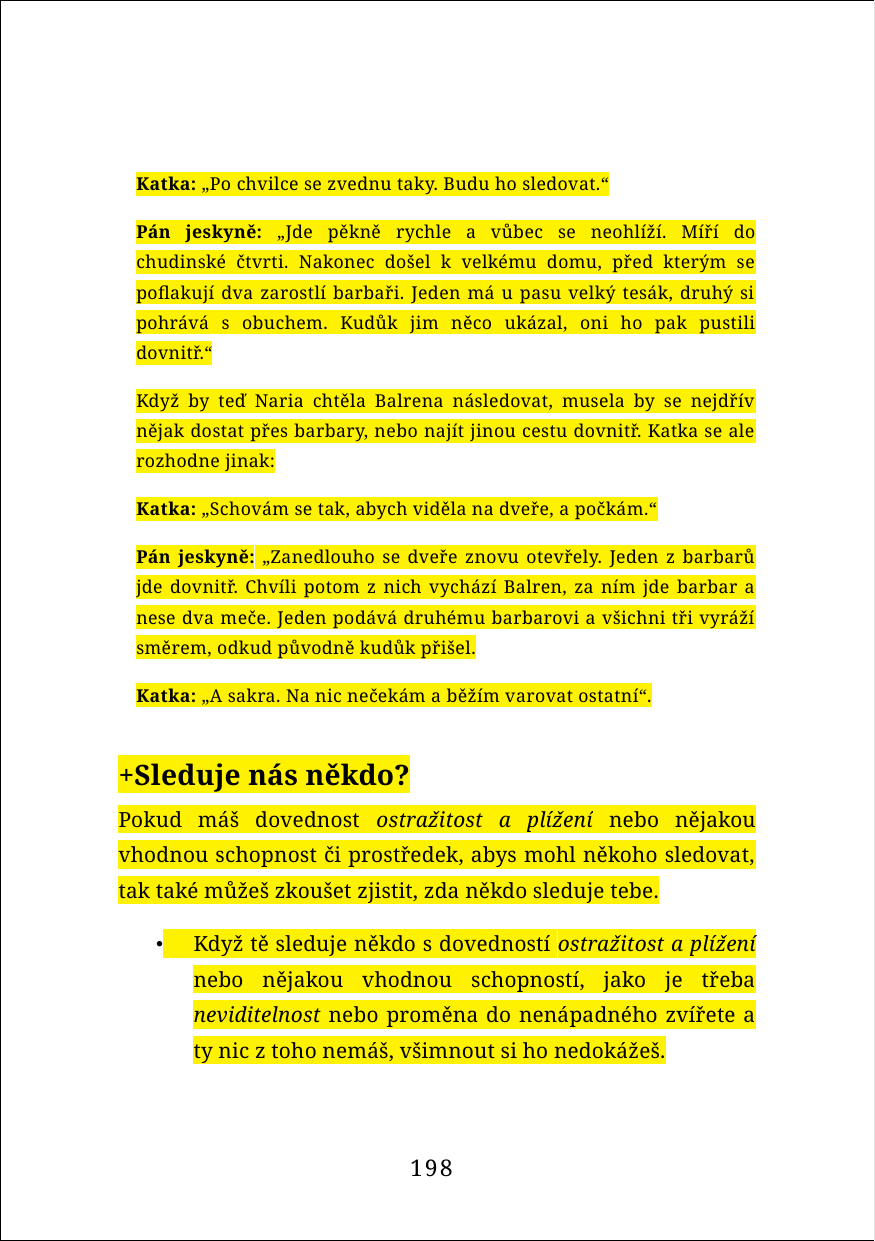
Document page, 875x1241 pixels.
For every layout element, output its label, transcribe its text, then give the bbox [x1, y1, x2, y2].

text Když by teď Naria chtěla Balrena následovat, musela by se nejdřív nějak dostat přes barbary, nebo najít jinou cestu dovnitř. Katka se ale rozhodne jinak: [136, 388, 756, 473]
text Katka: „Po chvilce se zvednu taky. Budu ho sledovat.“ [136, 172, 756, 196]
list Když tě sleduje někdo s dovedností ostražitost a plížení nebo nějakou vhodnou schopností, jako je třeba neviditelnost nebo proměna do nenápadného zvířete a ty nic z toho nemáš, všimnout si ho nedokážeš. [156, 929, 756, 1064]
text Katka: „Schovám se tak, abych viděla na dveře, a počkám.“ [136, 497, 756, 521]
text Pán jeskyně: „Zanedlouho se dveře znovu otevřely. Jeden z barbarů jde dovnitř. Chvíli potom z nich vychází Balren, za ním jde barbar a nese dva meče. Jeden podává druhému barbarovi a všichni tři vyráží směrem, odkud původně kudůk přišel. [136, 545, 756, 659]
subtitle +Sleduje nás někdo? [118, 755, 756, 793]
text Pokud máš dovednost ostražitost a plížení nebo nějakou vhodnou schopnost či prostředek, abys mohl někoho sledovat, tak také můžeš zkoušet zjistit, zda někdo sleduje tebe. [118, 805, 756, 904]
text Katka: „A sakra. Na nic nečekám a běžím varovat ostatní“. [136, 683, 756, 707]
text Pán jeskyně: „Jde pěkně rychle a vůbec se neohlíží. Míří do chudinské čtvrti. Nakonec došel k velkému domu, před kterým se poflakují dva zarostlí barbaři. Jeden má u pasu velký tesák, druhý si pohrává s obuchem. Kudůk jim něco ukázal, oni ho pak pustili dovnitř.“ [136, 220, 756, 365]
